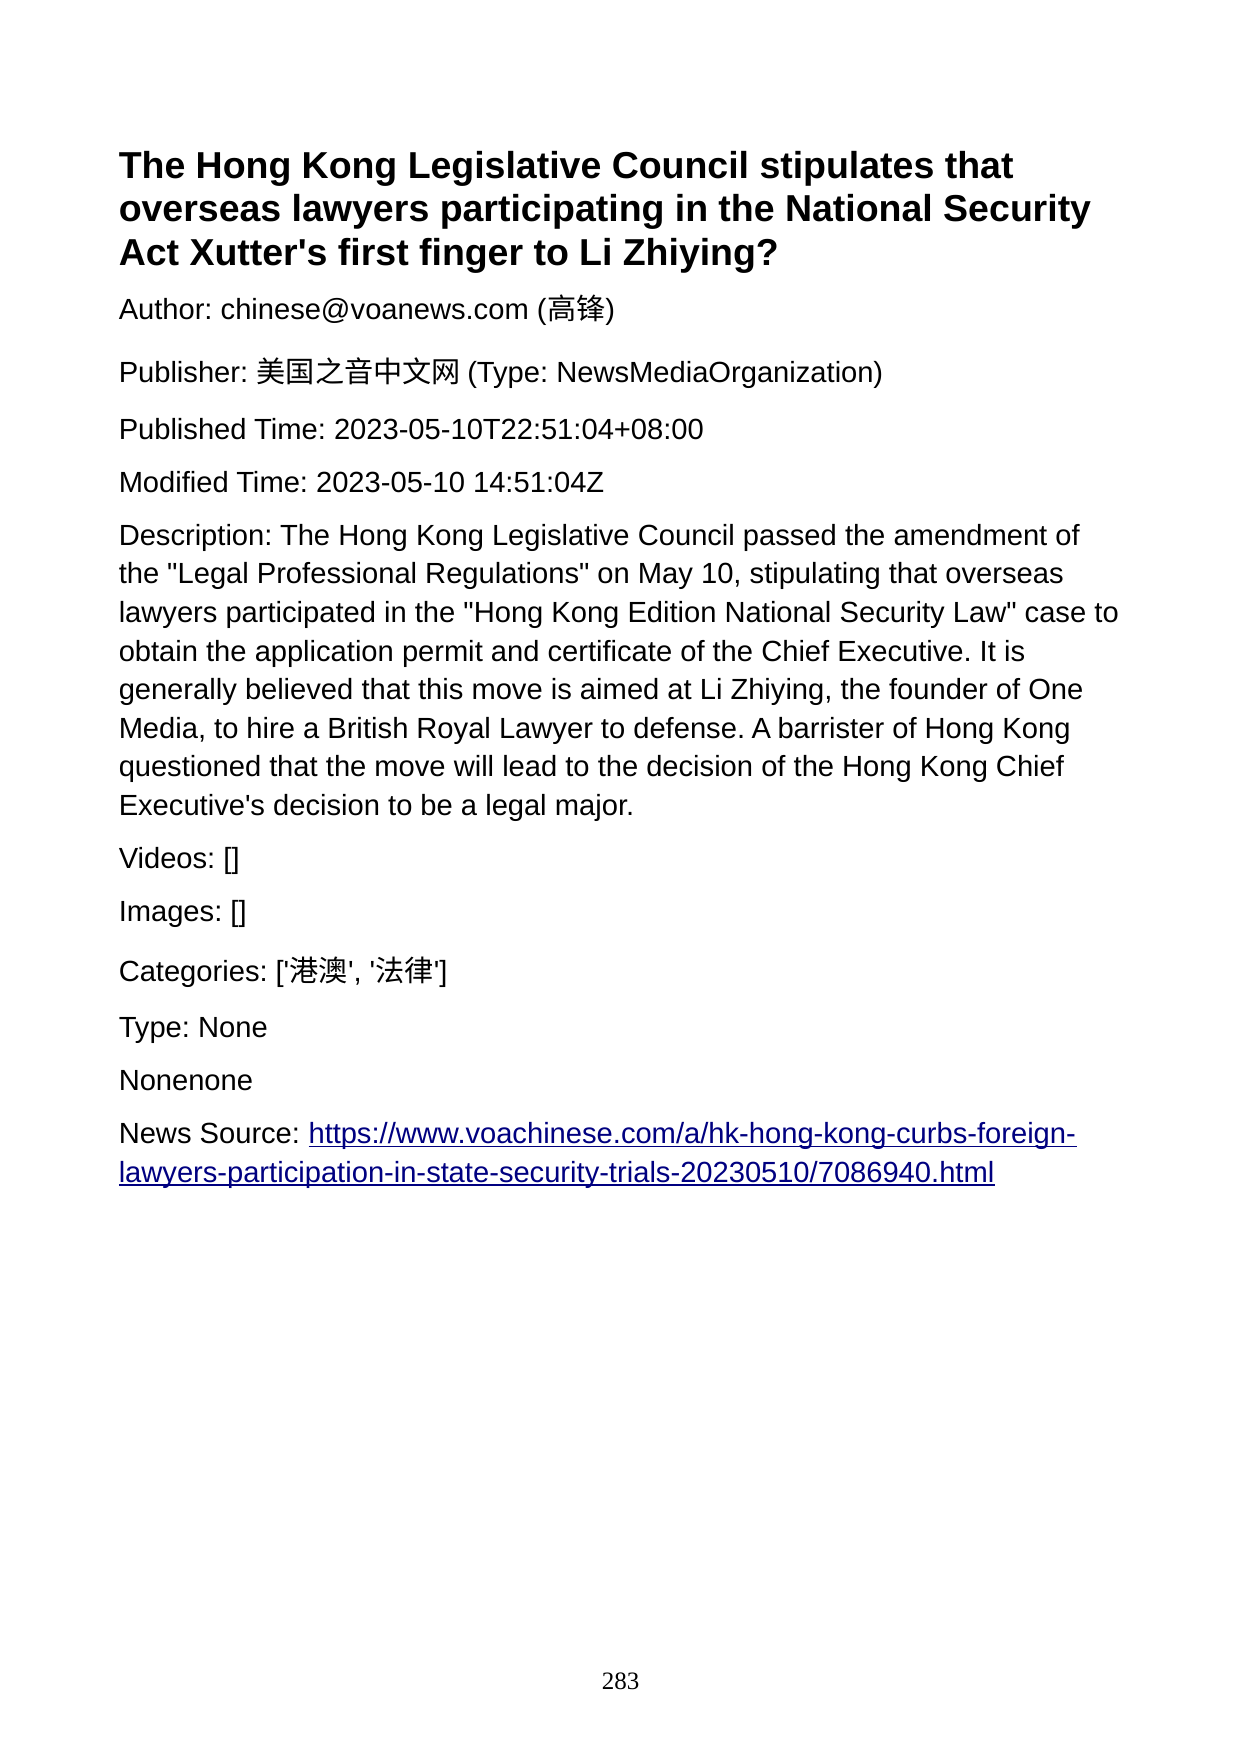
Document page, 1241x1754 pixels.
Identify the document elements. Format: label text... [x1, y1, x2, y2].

text Type: None [118, 1010, 1122, 1044]
subtitle The Hong Kong Legislative Council stipulates that overseas lawyers participating in the National Security Act Xutter's first finger to Li Zhiying? [118, 143, 1122, 273]
text Videos: [] [118, 841, 1122, 874]
text Modified Time: 2023-05-10 14:51:04Z [118, 465, 1122, 498]
text Images: [] [118, 894, 1122, 927]
text Published Time: 2023-05-10T22:51:04+08:00 [118, 412, 1122, 445]
text Categories: ['港澳', '法律'] [118, 947, 1122, 989]
text Author: chinese@voanews.com (高锋) [118, 285, 1122, 328]
text Publisher: 美国之音中文网 (Type: NewsMediaOrganization) [118, 348, 1122, 391]
text News Source: https://www.voachinese.com/a/hk-hong-kong-curbs-foreign-lawyers-participation-in-state-security-trials-20230510/7086940.html [118, 1116, 1122, 1188]
text Description: The Hong Kong Legislative Council passed the amendment of the "Legal Professional Regulations" on May 10, stipulating that overseas lawyers participated in the "Hong Kong Edition National Security Law" case to obtain the application permit and certificate of the Chief Executive. It is generally believed that this move is aimed at Li Zhiying, the founder of One Media, to hire a British Royal Lawyer to defense. A barrister of Hong Kong questioned that the move will lead to the decision of the Hong Kong Chief Executive's decision to be a legal major. [118, 518, 1122, 821]
text Nonenone [118, 1063, 1122, 1097]
